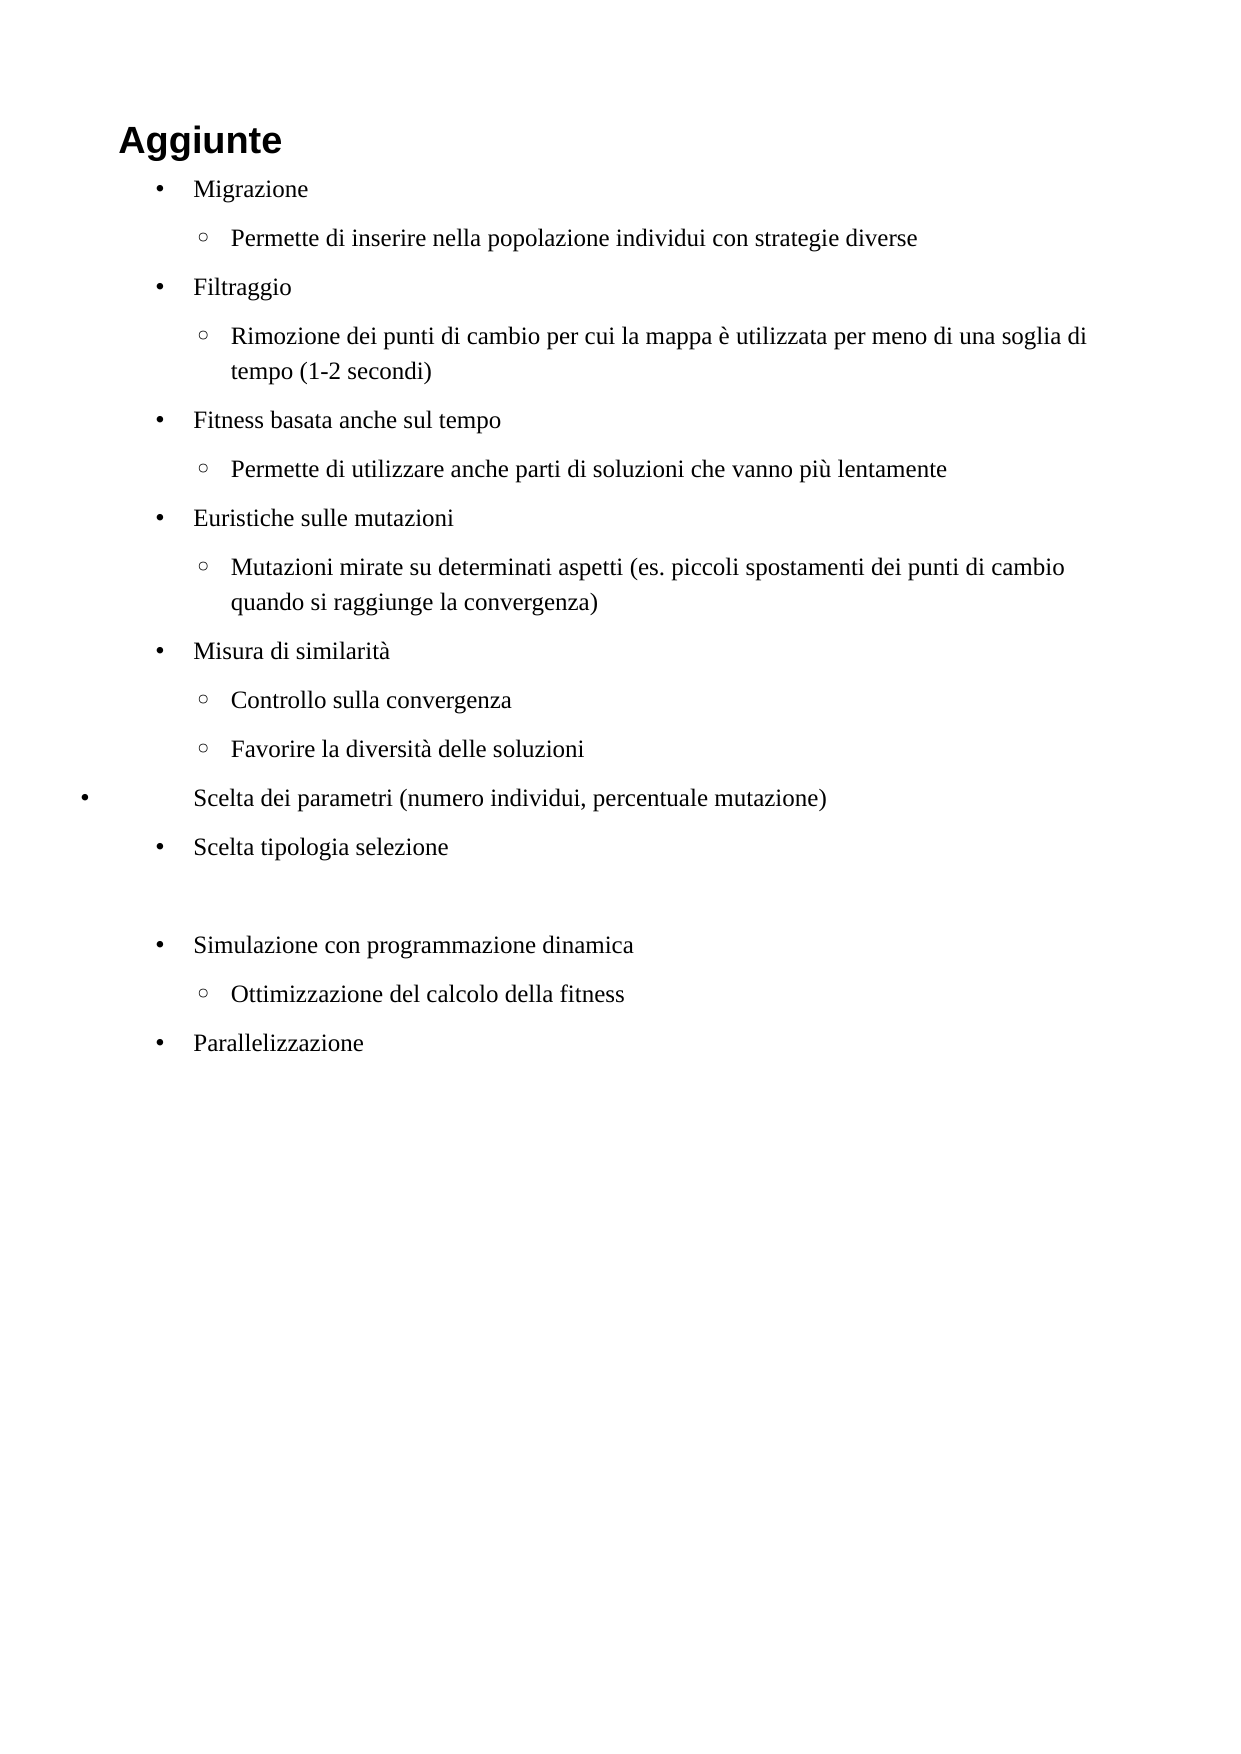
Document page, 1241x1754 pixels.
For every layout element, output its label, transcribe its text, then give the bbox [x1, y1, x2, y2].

list Favorire la diversità delle soluzioni [193, 734, 1122, 763]
list Filtraggio [156, 272, 1122, 301]
list Controllo sulla convergenza [193, 685, 1122, 713]
list Permette di utilizzare anche parti di soluzioni che vanno più lentamente [193, 454, 1122, 483]
list Euristiche sulle mutazioni [156, 503, 1122, 532]
list Scelta tipologia selezione [156, 832, 1122, 861]
list Mutazioni mirate su determinati aspetti (es. piccoli spostamenti dei punti di cambio quando si raggiunge la convergenza) [193, 552, 1122, 615]
list Fitness basata anche sul tempo [156, 405, 1122, 434]
list Misura di similarità [156, 636, 1122, 664]
list Simulazione con programmazione dinamica [156, 930, 1122, 959]
list Rimozione dei punti di cambio per cui la mappa è utilizzata per meno di una soglia di tempo (1-2 secondi) [193, 321, 1122, 385]
subtitle Aggiunte [118, 118, 1122, 162]
list Scelta dei parametri (numero individui, percentuale mutazione) [81, 783, 1122, 812]
list Permette di inserire nella popolazione individui con strategie diverse [193, 223, 1122, 252]
list Migrazione [156, 174, 1122, 203]
list Ottimizzazione del calcolo della fitness [193, 979, 1122, 1008]
list Parallelizzazione [156, 1028, 1122, 1057]
